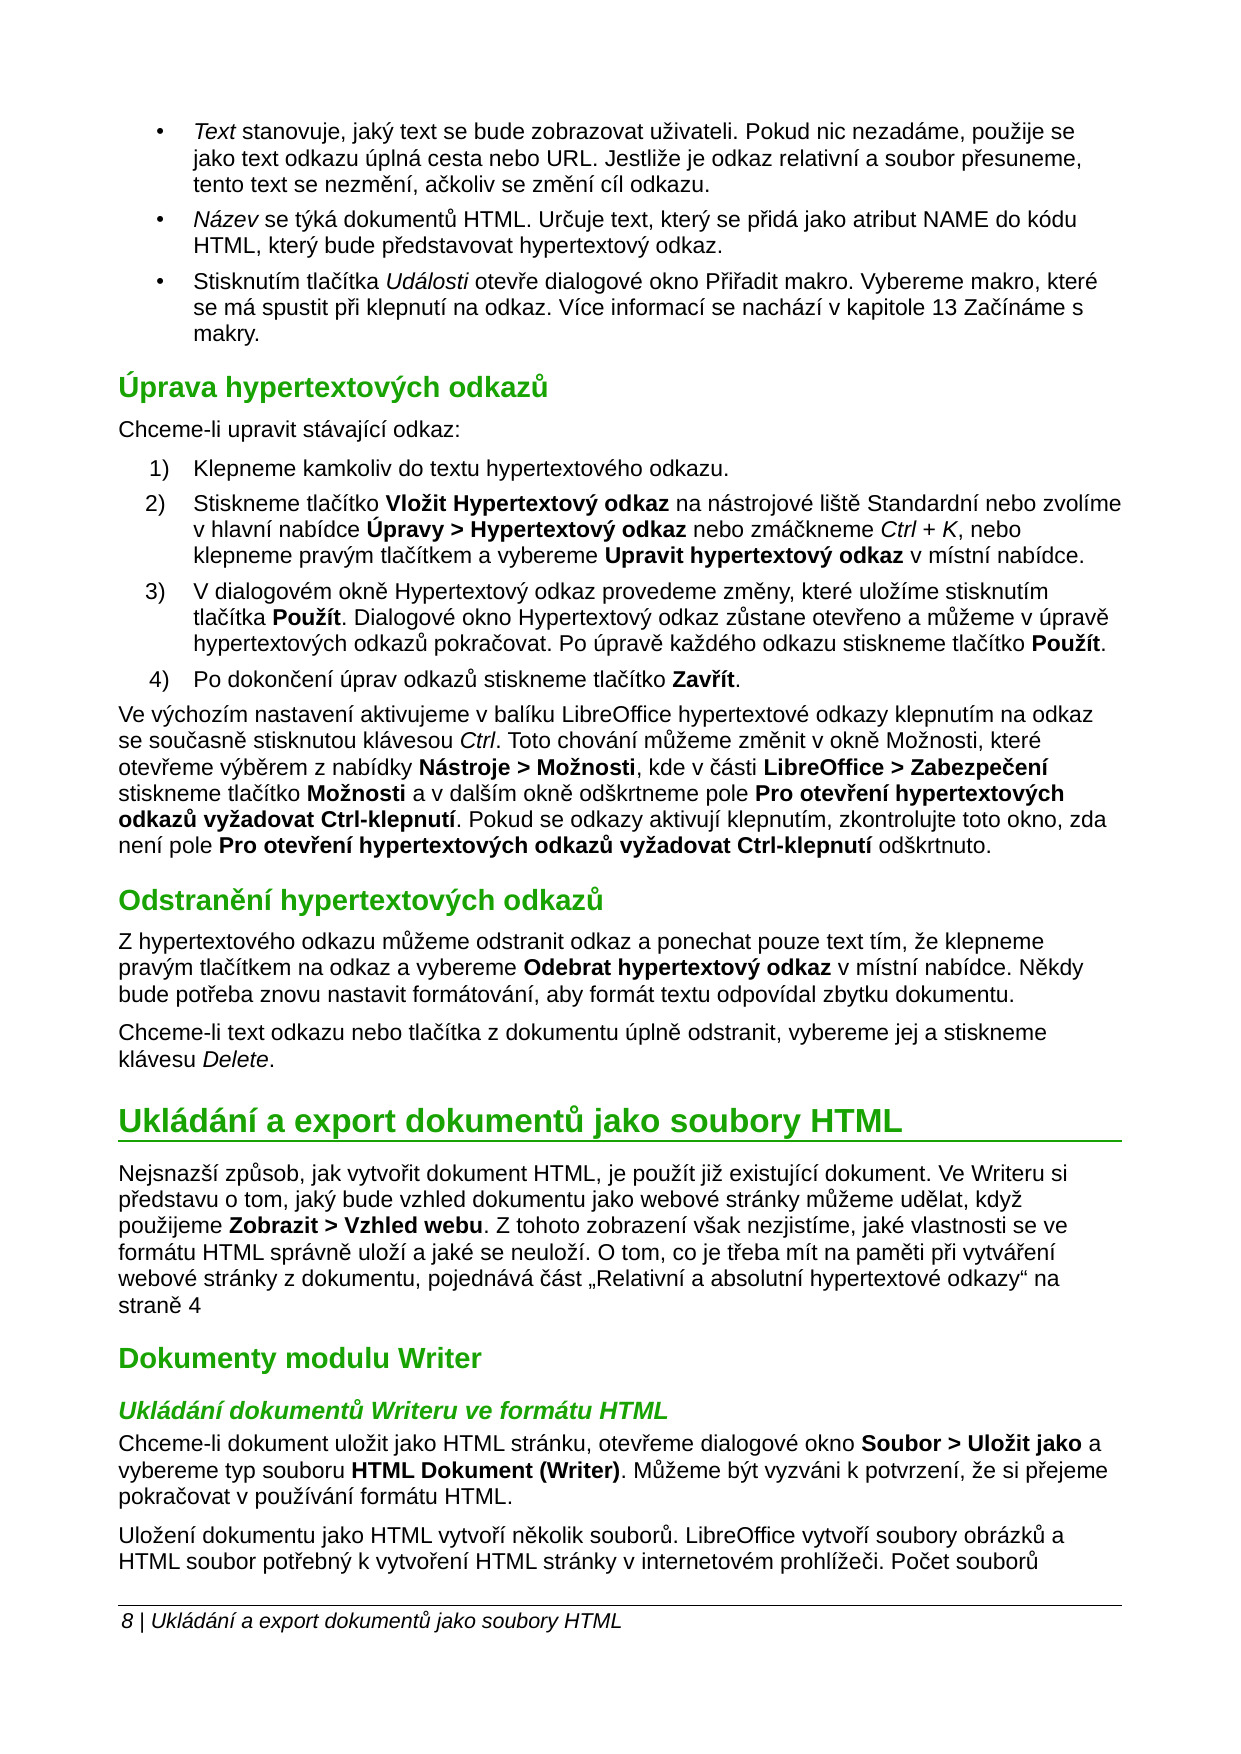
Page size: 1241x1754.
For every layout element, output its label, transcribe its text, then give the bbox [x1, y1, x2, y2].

text Chceme-li text odkazu nebo tlačítka z dokumentu úplně odstranit, vybereme jej a stiskneme klávesu Delete. [118, 1019, 1122, 1072]
list Text stanovuje, jaký text se bude zobrazovat uživateli. Pokud nic nezadáme, použije se jako text odkazu úplná cesta nebo URL. Jestliže je odkaz relativní a soubor přesuneme, tento text se nezmění, ačkoliv se změní cíl odkazu. [156, 118, 1122, 197]
subtitle Ukládání a export dokumentů jako soubory HTML [118, 1102, 1122, 1140]
text Z hypertextového odkazu můžeme odstranit odkaz a ponechat pouze text tím, že klepneme pravým tlačítkem na odkaz a vybereme Odebrat hypertextový odkaz v místní nabídce. Někdy bude potřeba znovu nastavit formátování, aby formát textu odpovídal zbytku dokumentu. [118, 928, 1122, 1007]
text Chceme-li dokument uložit jako HTML stránku, otevřeme dialogové okno Soubor > Uložit jako a vybereme typ souboru HTML Dokument (Writer). Můžeme být vyzváni k potvrzení, že si přejeme pokračovat v používání formátu HTML. [118, 1430, 1122, 1509]
text Uložení dokumentu jako HTML vytvoří několik souborů. LibreOffice vytvoří soubory obrázků a HTML soubor potřebný k vytvoření HTML stránky v internetovém prohlížeči. Počet souborů [118, 1522, 1122, 1575]
list Stiskneme tlačítko Vložit Hypertextový odkaz na nástrojové liště Standardní nebo zvolíme v hlavní nabídce Úpravy > Hypertextový odkaz nebo zmáčkneme Ctrl + K, nebo klepneme pravým tlačítkem a vybereme Upravit hypertextový odkaz v místní nabídce. [165, 490, 1122, 569]
list Po dokončení úprav odkazů stiskneme tlačítko Zavřít. [169, 666, 1122, 692]
subtitle Odstranění hypertextových odkazů [118, 882, 1122, 916]
subtitle Úprava hypertextových odkazů [118, 370, 1122, 404]
text Ve výchozím nastavení aktivujeme v balíku LibreOffice hypertextové odkazy klepnutím na odkaz se současně stisknutou klávesou Ctrl. Toto chování můžeme změnit v okně Možnosti, které otevřeme výběrem z nabídky Nástroje > Možnosti, kde v části LibreOffice > Zabezpečení stiskneme tlačítko Možnosti a v dalším okně odškrtneme pole Pro otevření hypertextových odkazů vyžadovat Ctrl-klepnutí. Pokud se odkazy aktivují klepnutím, zkontrolujte toto okno, zda není pole Pro otevření hypertextových odkazů vyžadovat Ctrl-klepnutí odškrtnuto. [118, 701, 1122, 859]
list V dialogovém okně Hypertextový odkaz provedeme změny, které uložíme stisknutím tlačítka Použít. Dialogové okno Hypertextový odkaz zůstane otevřeno a můžeme v úpravě hypertextových odkazů pokračovat. Po úpravě každého odkazu stiskneme tlačítko Použít. [165, 578, 1122, 657]
text Nejsnazší způsob, jak vytvořit dokument HTML, je použít již existující dokument. Ve Writeru si představu o tom, jaký bude vzhled dokumentu jako webové stránky můžeme udělat, když použijeme Zobrazit > Vzhled webu. Z tohoto zobrazení však nezjistíme, jaké vlastnosti se ve formátu HTML správně uloží a jaké se neuloží. O tom, co je třeba mít na paměti při vytváření webové stránky z dokumentu, pojednává část „Relativní a absolutní odkazy“ na straně 4. [118, 1160, 1122, 1318]
subtitle Ukládání dokumentů Writeru ve formátu HTML [118, 1396, 1122, 1424]
list Chceme-li upravit stávající odkaz: [118, 416, 1122, 442]
list Název se týká dokumentů HTML. Určuje text, který se přidá jako atribut NAME do kódu HTML, který bude představovat hypertextový odkaz. [156, 206, 1122, 259]
list Klepneme kamkoliv do textu hypertextového odkazu. [169, 454, 1122, 481]
list Stisknutím tlačítka Události otevře dialogové okno Přiřadit makro. Vybereme makro, které se má spustit při klepnutí na odkaz. Více informací se nachází v kapitole 13 Začínáme s makry. [156, 268, 1122, 347]
subtitle Dokumenty modulu Writer [118, 1342, 1122, 1375]
